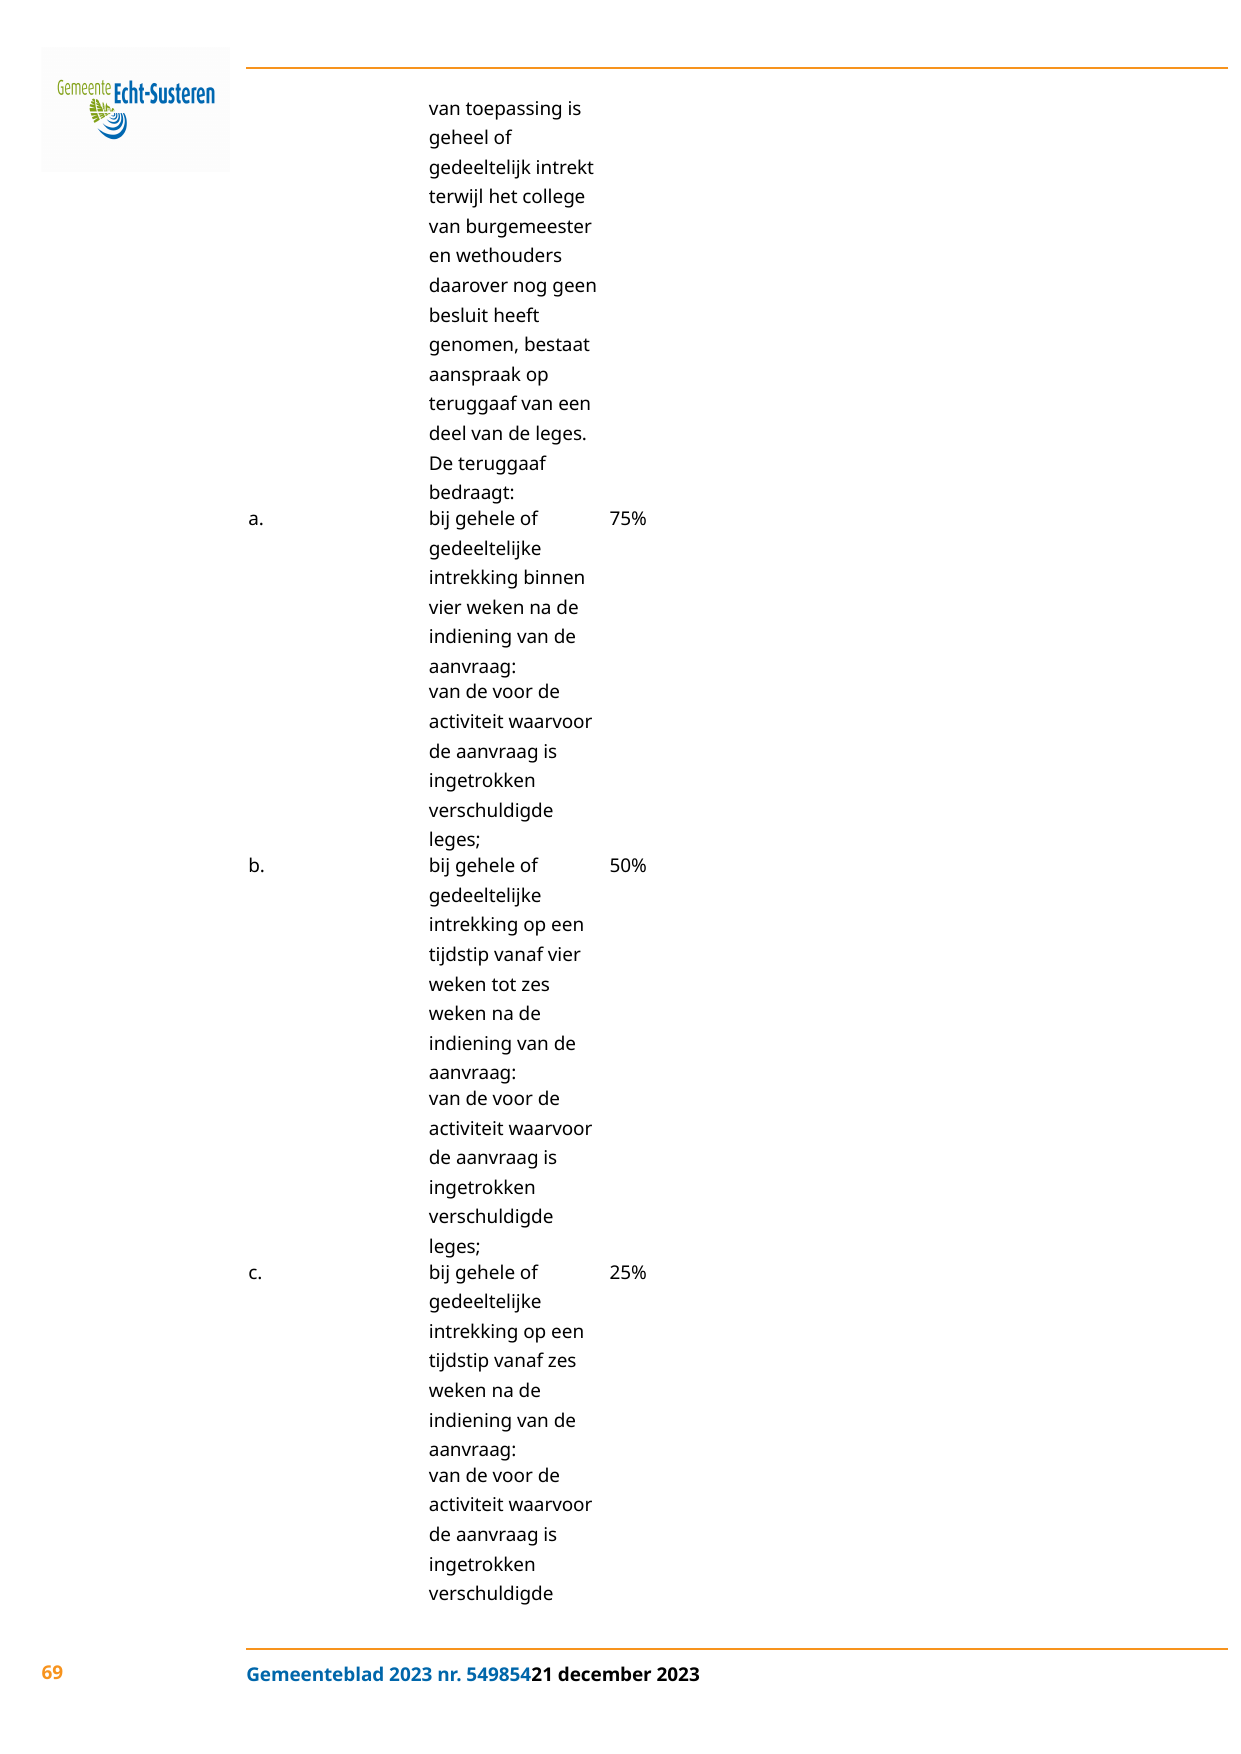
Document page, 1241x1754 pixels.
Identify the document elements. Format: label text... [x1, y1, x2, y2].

table_cell [971, 505, 1152, 679]
table_cell van de voor de activiteit waarvoor de aanvraag is ingetrokken verschuldigde leges; [429, 679, 609, 852]
table_cell 50% [609, 853, 790, 1085]
table_cell a. [248, 505, 429, 679]
table_cell [971, 1462, 1152, 1606]
table_cell [790, 95, 971, 505]
table_cell van de voor de activiteit waarvoor de aanvraag is ingetrokken verschuldigde leges; [429, 1085, 609, 1259]
table_cell [248, 1085, 429, 1259]
table_cell [248, 95, 429, 505]
table_cell bij gehele of gedeeltelijke intrekking binnen vier weken na de indiening van de aanvraag: [429, 505, 609, 679]
table_cell van toepassing is geheel of gedeeltelijk intrekt terwijl het college van burgemeester en wethouders daarover nog geen besluit heeft genomen, bestaat aanspraak op teruggaaf van een deel van de leges. De teruggaaf bedraagt: [429, 95, 609, 505]
table_cell [609, 95, 790, 505]
table_cell [609, 679, 790, 852]
table_cell [971, 853, 1152, 1085]
table_cell [790, 505, 971, 679]
table_cell [790, 679, 971, 852]
table_cell [790, 1085, 971, 1259]
table_cell [790, 1462, 971, 1606]
table_cell [609, 1462, 790, 1606]
table_cell [609, 1085, 790, 1259]
table_cell [248, 679, 429, 852]
table_cell b. [248, 853, 429, 1085]
table_cell 75% [609, 505, 790, 679]
table_cell van de voor de activiteit waarvoor de aanvraag is ingetrokken verschuldigde [429, 1462, 609, 1606]
table_cell [971, 1085, 1152, 1259]
table_cell [790, 1259, 971, 1462]
table_cell [248, 1462, 429, 1606]
table_cell bij gehele of gedeeltelijke intrekking op een tijdstip vanaf zes weken na de indiening van de aanvraag: [429, 1259, 609, 1462]
table_cell [971, 1259, 1152, 1462]
table_cell [790, 853, 971, 1085]
table_cell [971, 679, 1152, 852]
picture [41, 47, 231, 172]
table_cell [971, 95, 1152, 505]
table_cell c. [248, 1259, 429, 1462]
table_cell 25% [609, 1259, 790, 1462]
table_cell bij gehele of gedeeltelijke intrekking op een tijdstip vanaf vier weken tot zes weken na de indiening van de aanvraag: [429, 853, 609, 1085]
